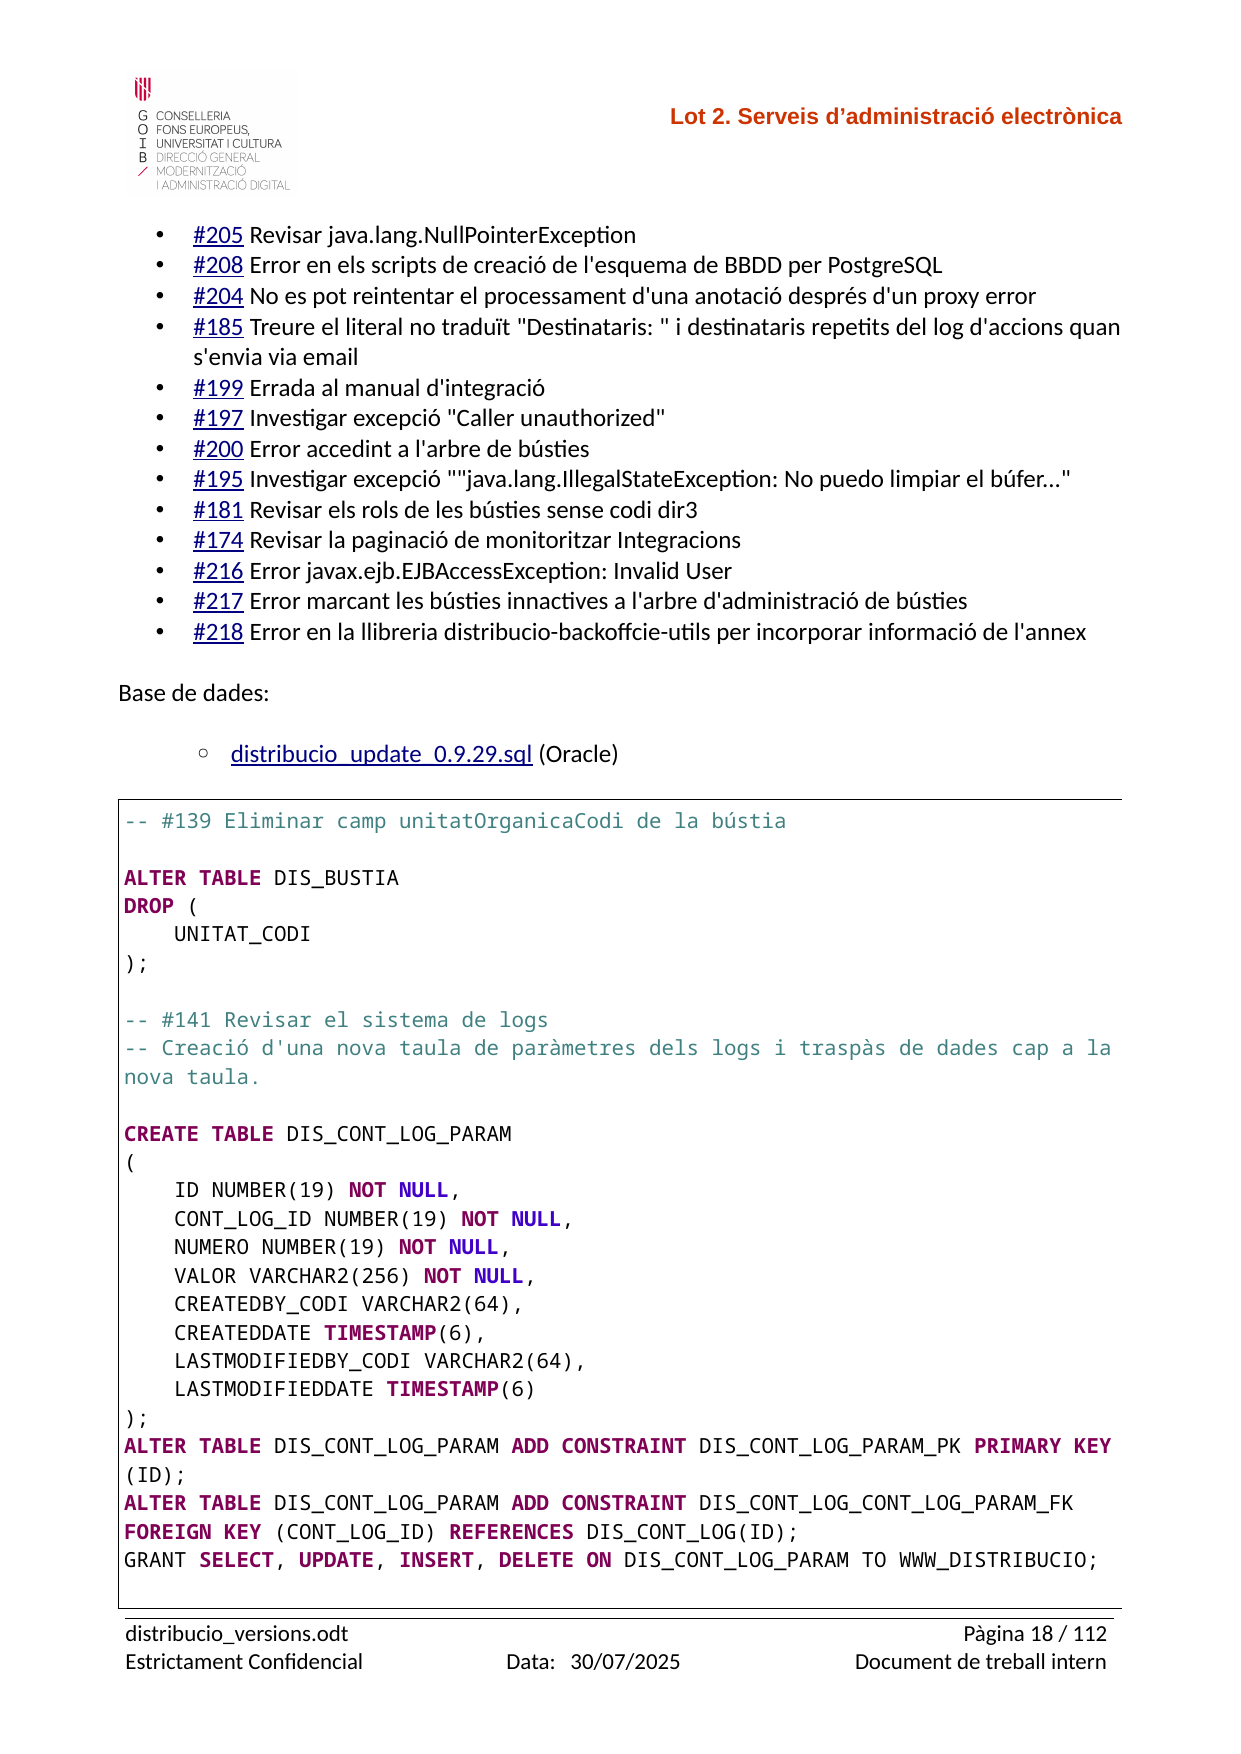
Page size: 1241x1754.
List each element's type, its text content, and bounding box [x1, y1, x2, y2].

list #216 Error javax.ejb.EJBAccessException: Invalid User [156, 555, 1122, 585]
list #197 Investigar excepció "Caller unauthorized" [156, 402, 1122, 433]
list #199 Errada al manual d'integració [156, 372, 1122, 402]
list #181 Revisar els rols de les bústies sense codi dir3 [156, 494, 1122, 524]
list #200 Error accedint a l'arbre de bústies [156, 433, 1122, 463]
text Base de dades: [118, 677, 1122, 707]
list #174 Revisar la paginació de monitoritzar Integracions [156, 524, 1122, 555]
picture [126, 70, 299, 197]
list #204 No es pot reintentar el processament d'una anotació després d'un proxy error [156, 280, 1122, 311]
list #185 Treure el literal no traduït "Destinataris: " i destinataris repetits del log d'accions quan s'envia via email [156, 311, 1122, 372]
list #208 Error en els scripts de creació de l'esquema de BBDD per PostgreSQL [156, 250, 1122, 280]
list #217 Error marcant les bústies innactives a l'arbre d'administració de bústies [156, 585, 1122, 616]
table_header -- #139 Eliminar camp unitatOrganicaCodi de la bústia ALTER TABLE DIS_BUSTIA DROP ( UNITAT_CODI ); -- #141 Revisar el sistema de logs -- Creació d'una nova taula de paràmetres dels logs i traspàs de dades cap a la nova taula. CREATE TABLE DIS_CONT_LOG_PARAM ( ID NUMBER(19) NOT NULL, CONT_LOG_ID NUMBER(19) NOT NULL, NUMERO NUMBER(19) NOT NULL, VALOR VARCHAR2(256) NOT NULL, CREATEDBY_CODI VARCHAR2(64), CREATEDDATE TIMESTAMP(6), LASTMODIFIEDBY_CODI VARCHAR2(64), LASTMODIFIEDDATE TIMESTAMP(6) ); ALTER TABLE DIS_CONT_LOG_PARAM ADD CONSTRAINT DIS_CONT_LOG_PARAM_PK PRIMARY KEY (ID); ALTER TABLE DIS_CONT_LOG_PARAM ADD CONSTRAINT DIS_CONT_LOG_CONT_LOG_PARAM_FK FOREIGN KEY (CONT_LOG_ID) REFERENCES DIS_CONT_LOG(ID); GRANT SELECT, UPDATE, INSERT, DELETE ON DIS_CONT_LOG_PARAM TO WWW_DISTRIBUCIO; [119, 800, 1122, 1608]
list #205 Revisar java.lang.NullPointerException [156, 219, 1122, 250]
list #195 Investigar excepció ""java.lang.IllegalStateException: No puedo limpiar el búfer..." [156, 463, 1122, 494]
list distribucio_update_0.9.29.sql (Oracle) [193, 738, 1122, 768]
list #218 Error en la llibreria distribucio-backoffcie-utils per incorporar informació de l'annex [156, 616, 1122, 646]
